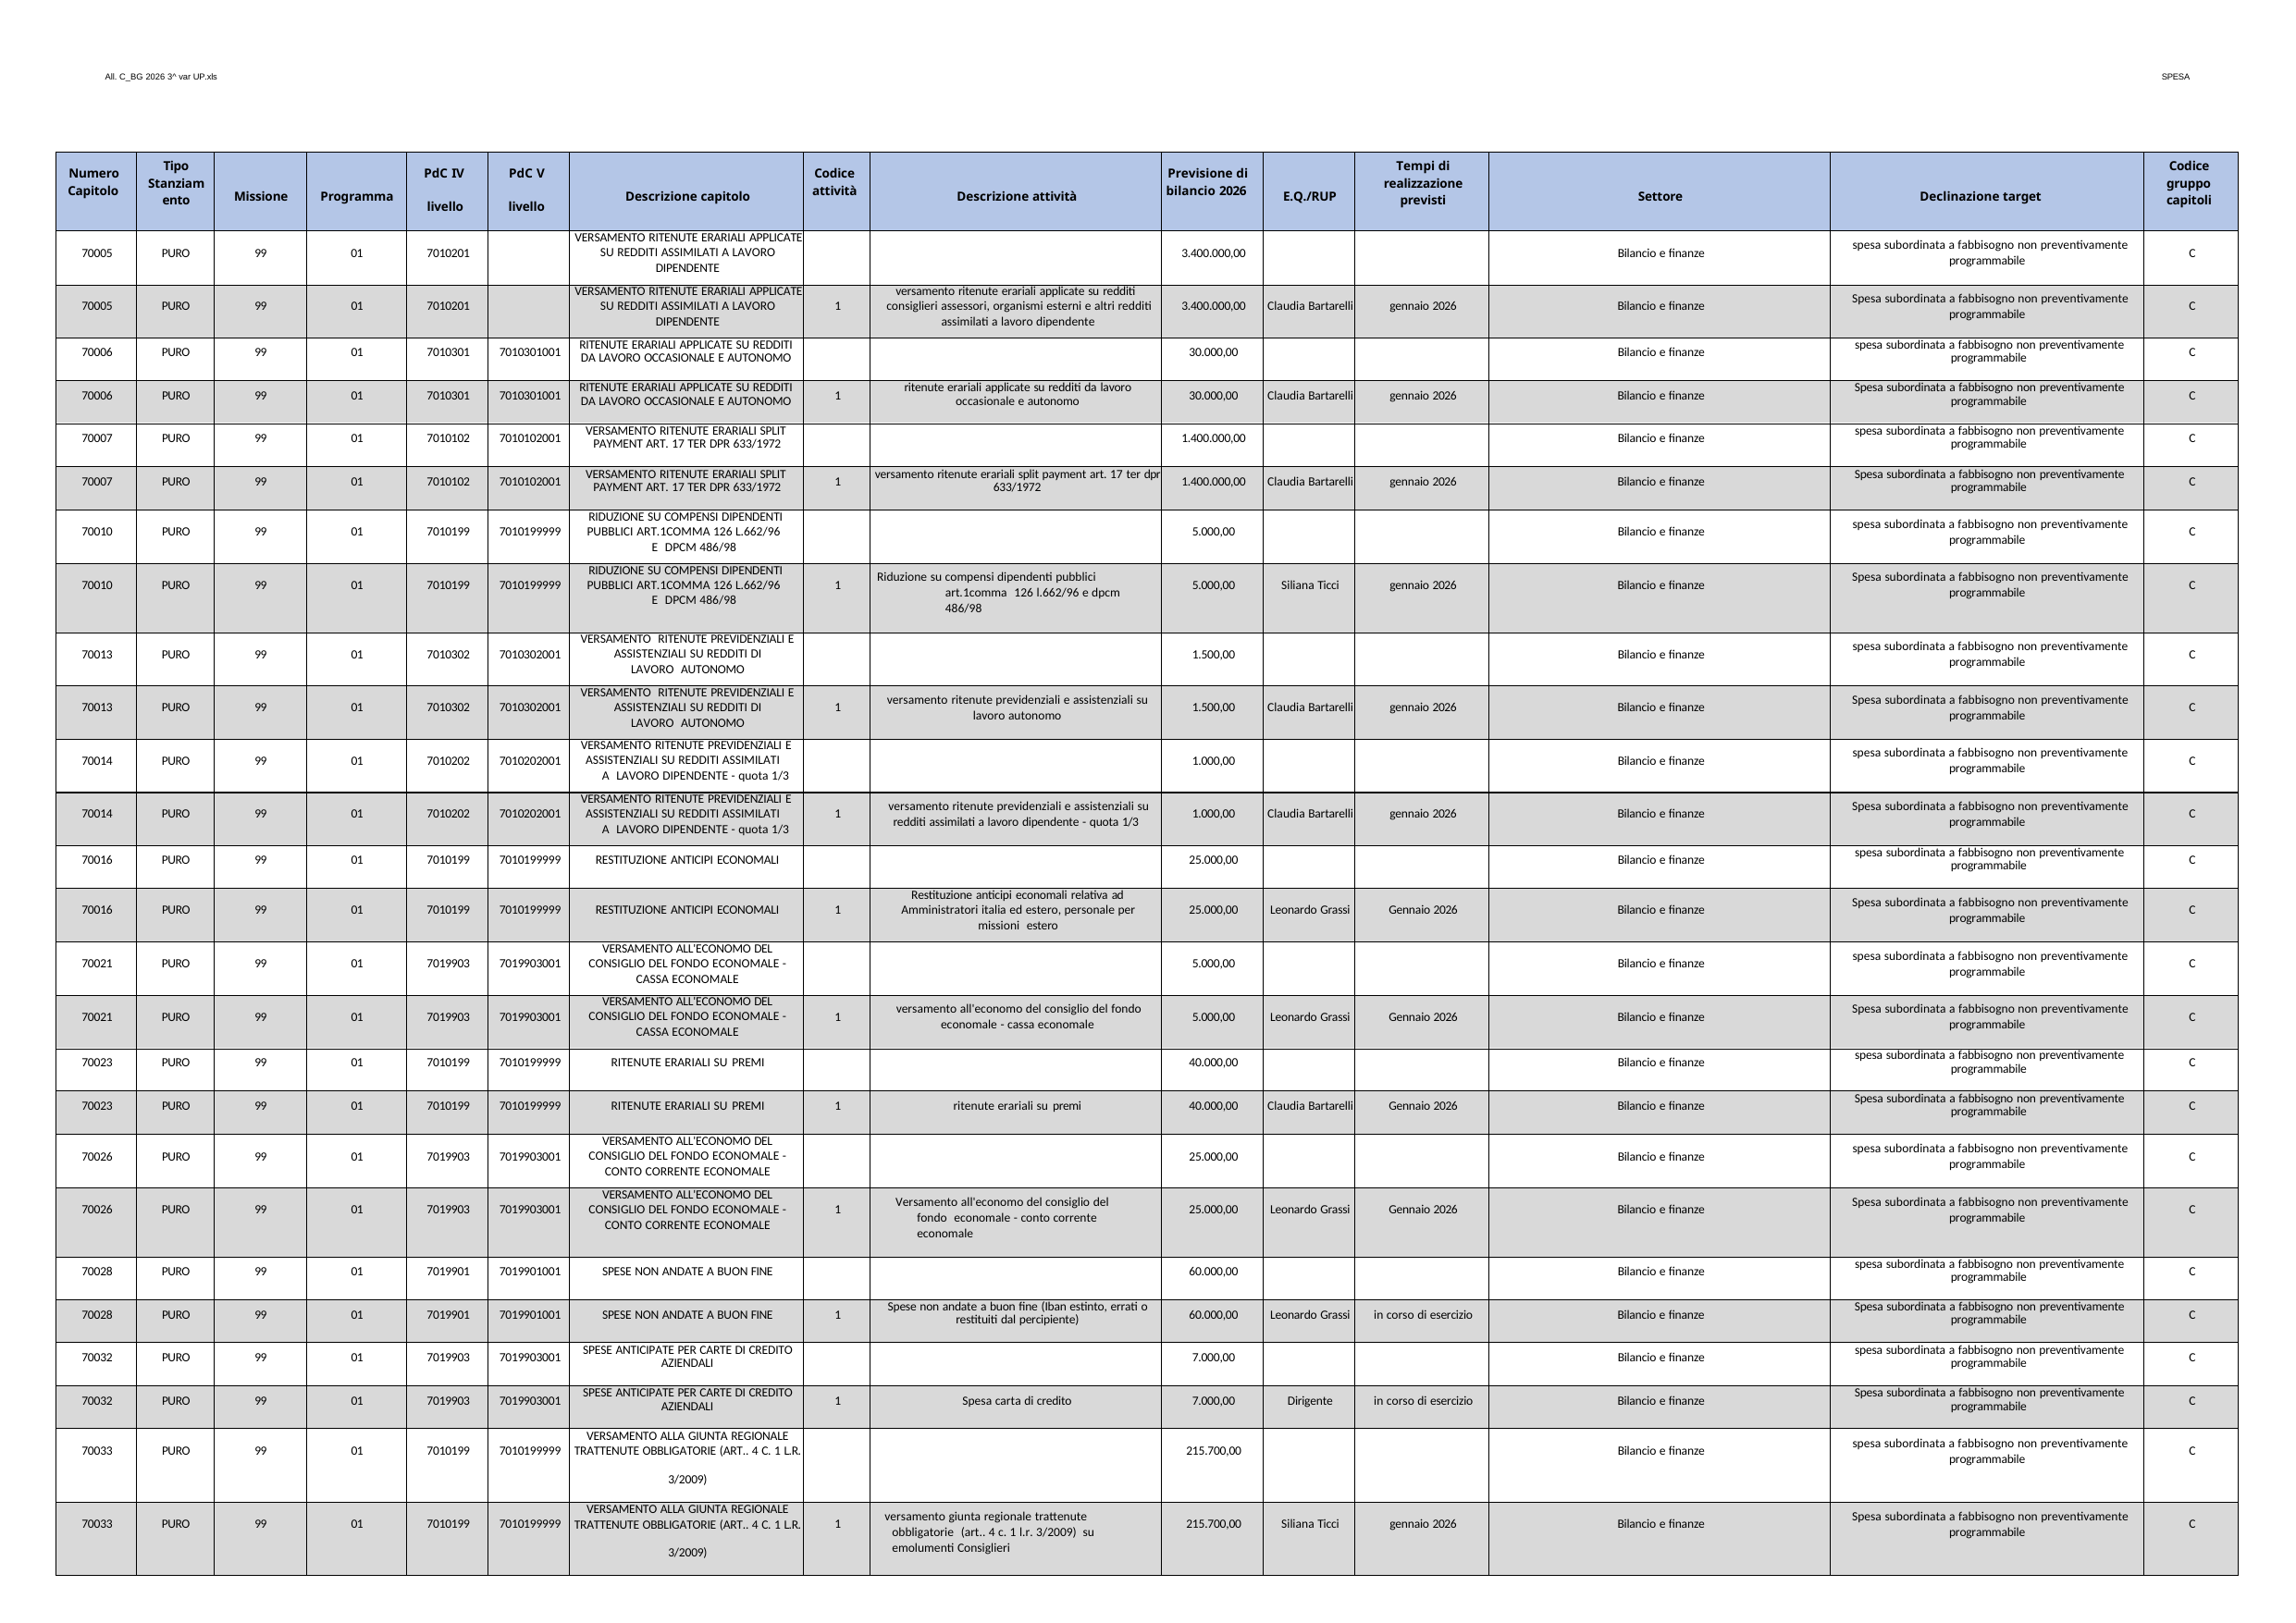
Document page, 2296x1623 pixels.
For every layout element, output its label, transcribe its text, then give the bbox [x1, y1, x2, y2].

table_cell C [2144, 1258, 2238, 1299]
table_cell 7010199 [407, 1091, 488, 1134]
table_cell Gennaio 2026 [1355, 1091, 1488, 1134]
table_cell spesa subordinata a fabbisogno non preventivamente programmabile [1831, 1135, 2143, 1187]
table_cell gennaio 2026 [1355, 1503, 1488, 1575]
table_cell 7019903 [407, 1343, 488, 1385]
table_cell Bilancio e finanze [1489, 686, 1830, 739]
table_cell Bilancio e finanze [1489, 381, 1830, 423]
table_cell 7019901 [407, 1300, 488, 1342]
table_cell VERSAMENTO RITENUTE ERARIALI APPLICATE SU REDDITI ASSIMILATI A LAVORO DIPENDENTE [570, 231, 803, 284]
table_cell SPESE NON ANDATE A BUON FINE [570, 1258, 803, 1299]
table_cell 1 [804, 1503, 870, 1575]
table_cell Bilancio e finanze [1489, 846, 1830, 888]
table_cell Bilancio e finanze [1489, 467, 1830, 510]
table_cell Bilancio e finanze [1489, 996, 1830, 1048]
table_cell 99 [215, 1258, 306, 1299]
table_cell SPESE ANTICIPATE PER CARTE DI CREDITO AZIENDALI [570, 1343, 803, 1385]
table_cell C [2144, 467, 2238, 510]
table_cell gennaio 2026 [1355, 286, 1488, 338]
table_cell 70006 [56, 381, 136, 423]
table_cell 01 [307, 286, 406, 338]
table_cell Spesa subordinata a fabbisogno non preventivamente programmabile [1831, 1300, 2143, 1342]
table_header Tempi di realizzazione previsti [1355, 153, 1488, 230]
table_cell 1 [804, 564, 870, 633]
table_cell [1355, 942, 1488, 995]
table_cell PURO [137, 996, 214, 1048]
table_cell gennaio 2026 [1355, 381, 1488, 423]
table_header Missione [215, 153, 306, 230]
table_cell C [2144, 1188, 2238, 1257]
table_cell VERSAMENTO RITENUTE ERARIALI SPLIT PAYMENT ART. 17 TER DPR 633/1972 [570, 424, 803, 466]
table_cell Bilancio e finanze [1489, 1343, 1830, 1385]
table_cell Riduzione su compensi dipendenti pubblici art.1comma 126 l.662/96 e dpcm 486/98 [870, 564, 1161, 633]
table_cell RITENUTE ERARIALI SU PREMI [570, 1050, 803, 1090]
table_cell 7010199 [407, 1050, 488, 1090]
table_cell [804, 846, 870, 888]
table_cell Bilancio e finanze [1489, 1300, 1830, 1342]
table_cell [804, 231, 870, 284]
table_cell 25.000,00 [1162, 846, 1263, 888]
table_cell 1 [804, 686, 870, 739]
table_cell 7010301001 [488, 381, 569, 423]
table_cell 01 [307, 467, 406, 510]
table_cell Spesa subordinata a fabbisogno non preventivamente programmabile [1831, 1188, 2143, 1257]
table_cell 70033 [56, 1429, 136, 1502]
table_cell 7019903 [407, 1135, 488, 1187]
table_cell 01 [307, 231, 406, 284]
table_cell 01 [307, 686, 406, 739]
table_cell [870, 1343, 1161, 1385]
table_cell RIDUZIONE SU COMPENSI DIPENDENTI PUBBLICI ART.1COMMA 126 L.662/96 E DPCM 486/98 [570, 564, 803, 633]
table_cell [804, 942, 870, 995]
table_cell 01 [307, 381, 406, 423]
table_cell PURO [137, 1429, 214, 1502]
table_cell 7010199999 [488, 889, 569, 941]
table_cell [870, 1050, 1161, 1090]
table_cell Spesa subordinata a fabbisogno non preventivamente programmabile [1831, 1386, 2143, 1428]
table_cell 7.000,00 [1162, 1386, 1263, 1428]
table_cell [1264, 1429, 1354, 1502]
table_cell 40.000,00 [1162, 1050, 1263, 1090]
table_cell Bilancio e finanze [1489, 793, 1830, 845]
table_cell Spesa subordinata a fabbisogno non preventivamente programmabile [1831, 996, 2143, 1048]
table_header Numero Capitolo [56, 153, 136, 230]
table_cell [1355, 338, 1488, 380]
table_cell 7.000,00 [1162, 1343, 1263, 1385]
table_cell 70013 [56, 633, 136, 685]
table_header Programma [307, 153, 406, 230]
table_cell 5.000,00 [1162, 942, 1263, 995]
table_cell C [2144, 1429, 2238, 1502]
table_cell VERSAMENTO ALL'ECONOMO DEL CONSIGLIO DEL FONDO ECONOMALE - CASSA ECONOMALE [570, 996, 803, 1048]
table_cell 01 [307, 740, 406, 792]
table_cell PURO [137, 1503, 214, 1575]
table_cell [488, 231, 569, 284]
table_cell 7010199999 [488, 1503, 569, 1575]
table_cell 7010302001 [488, 633, 569, 685]
table_cell 25.000,00 [1162, 889, 1263, 941]
table_cell RESTITUZIONE ANTICIPI ECONOMALI [570, 889, 803, 941]
table_cell [1355, 231, 1488, 284]
table_cell Gennaio 2026 [1355, 1188, 1488, 1257]
table_cell [1264, 1050, 1354, 1090]
table_cell [1264, 633, 1354, 685]
table_cell Bilancio e finanze [1489, 564, 1830, 633]
table_cell gennaio 2026 [1355, 467, 1488, 510]
table_cell 3.400.000,00 [1162, 231, 1263, 284]
table_cell 70007 [56, 467, 136, 510]
table_cell 99 [215, 1050, 306, 1090]
table_header Codice gruppo capitoli [2144, 153, 2238, 230]
table_cell Claudia Bartarelli [1264, 286, 1354, 338]
table_cell 7010199 [407, 510, 488, 563]
table_cell PURO [137, 1343, 214, 1385]
table_cell 01 [307, 793, 406, 845]
table_cell spesa subordinata a fabbisogno non preventivamente programmabile [1831, 424, 2143, 466]
table_cell spesa subordinata a fabbisogno non preventivamente programmabile [1831, 231, 2143, 284]
table_cell 70013 [56, 686, 136, 739]
table_cell Leonardo Grassi [1264, 1300, 1354, 1342]
table_header Descrizione capitolo [570, 153, 803, 230]
table_cell 7010301 [407, 338, 488, 380]
table_cell 7019901 [407, 1258, 488, 1299]
table_cell 70023 [56, 1050, 136, 1090]
table_cell 7019903001 [488, 996, 569, 1048]
table_cell C [2144, 1300, 2238, 1342]
table_cell Siliana Ticci [1264, 1503, 1354, 1575]
table_cell RESTITUZIONE ANTICIPI ECONOMALI [570, 846, 803, 888]
table_cell 7010199999 [488, 1091, 569, 1134]
table_cell 01 [307, 633, 406, 685]
table_cell PURO [137, 564, 214, 633]
table_cell VERSAMENTO ALLA GIUNTA REGIONALE TRATTENUTE OBBLIGATORIE (ART.. 4 C. 1 L.R. 3/2009) [570, 1429, 803, 1502]
table_cell 1 [804, 889, 870, 941]
table_cell Spesa subordinata a fabbisogno non preventivamente programmabile [1831, 467, 2143, 510]
table_cell [870, 633, 1161, 685]
table_cell [804, 424, 870, 466]
table_cell 70032 [56, 1343, 136, 1385]
table_cell Gennaio 2026 [1355, 996, 1488, 1048]
table_cell [804, 1343, 870, 1385]
table_cell Bilancio e finanze [1489, 1135, 1830, 1187]
table_cell Gennaio 2026 [1355, 889, 1488, 941]
table_header Tipo Stanziam ento [137, 153, 214, 230]
table_cell 99 [215, 510, 306, 563]
table_cell versamento ritenute erariali split payment art. 17 ter dpr 633/1972 [870, 467, 1161, 510]
table_cell 01 [307, 1091, 406, 1134]
table_cell [1355, 1050, 1488, 1090]
table_cell Bilancio e finanze [1489, 424, 1830, 466]
table_cell 01 [307, 1343, 406, 1385]
table_cell C [2144, 1343, 2238, 1385]
table_cell gennaio 2026 [1355, 793, 1488, 845]
table_cell 70021 [56, 942, 136, 995]
table_cell 25.000,00 [1162, 1135, 1263, 1187]
table_cell [870, 231, 1161, 284]
table_cell 01 [307, 996, 406, 1048]
table_cell ritenute erariali su premi [870, 1091, 1161, 1134]
table_cell 1.000,00 [1162, 793, 1263, 845]
table_cell Bilancio e finanze [1489, 1050, 1830, 1090]
table_cell 99 [215, 467, 306, 510]
table_cell [1264, 846, 1354, 888]
table_cell 7019903 [407, 1386, 488, 1428]
table_cell Claudia Bartarelli [1264, 1091, 1354, 1134]
table_cell C [2144, 286, 2238, 338]
table_cell spesa subordinata a fabbisogno non preventivamente programmabile [1831, 510, 2143, 563]
table_cell PURO [137, 510, 214, 563]
table_cell 7010199 [407, 1503, 488, 1575]
table_cell versamento ritenute previdenziali e assistenziali su redditi assimilati a lavoro dipendente - quota 1/3 [870, 793, 1161, 845]
table_cell 99 [215, 338, 306, 380]
table_cell versamento giunta regionale trattenute obbligatorie (art.. 4 c. 1 l.r. 3/2009) su emolumenti Consiglieri [870, 1503, 1161, 1575]
table_cell RITENUTE ERARIALI APPLICATE SU REDDITI DA LAVORO OCCASIONALE E AUTONOMO [570, 338, 803, 380]
table_cell C [2144, 793, 2238, 845]
table_cell [1355, 1429, 1488, 1502]
table_cell PURO [137, 1050, 214, 1090]
table_cell [804, 740, 870, 792]
table_cell C [2144, 231, 2238, 284]
table_cell 99 [215, 793, 306, 845]
table_cell 99 [215, 1429, 306, 1502]
table_cell 70010 [56, 564, 136, 633]
table_cell C [2144, 846, 2238, 888]
table_cell 60.000,00 [1162, 1300, 1263, 1342]
table_cell Bilancio e finanze [1489, 286, 1830, 338]
table_cell Bilancio e finanze [1489, 1258, 1830, 1299]
table_cell 1 [804, 1188, 870, 1257]
table_cell 99 [215, 1343, 306, 1385]
table_cell versamento ritenute previdenziali e assistenziali su lavoro autonomo [870, 686, 1161, 739]
table_cell [1264, 1343, 1354, 1385]
table_cell spesa subordinata a fabbisogno non preventivamente programmabile [1831, 846, 2143, 888]
table_cell spesa subordinata a fabbisogno non preventivamente programmabile [1831, 942, 2143, 995]
table_cell [1355, 1258, 1488, 1299]
table_cell 70016 [56, 889, 136, 941]
table_cell 70023 [56, 1091, 136, 1134]
table_cell 99 [215, 686, 306, 739]
table_cell 70028 [56, 1258, 136, 1299]
table_cell [804, 1135, 870, 1187]
table_cell 7010102 [407, 424, 488, 466]
table_cell 7010199999 [488, 564, 569, 633]
table_cell 70021 [56, 996, 136, 1048]
table_cell 01 [307, 510, 406, 563]
table_cell C [2144, 996, 2238, 1048]
table_header PdC V livello [488, 153, 569, 230]
table_cell C [2144, 381, 2238, 423]
table_cell 7019903 [407, 996, 488, 1048]
table_cell [870, 338, 1161, 380]
table_cell PURO [137, 1300, 214, 1342]
table_cell 99 [215, 846, 306, 888]
table_cell [1355, 740, 1488, 792]
table_cell C [2144, 1386, 2238, 1428]
table_cell Bilancio e finanze [1489, 1188, 1830, 1257]
table_cell Bilancio e finanze [1489, 338, 1830, 380]
table_cell [1264, 740, 1354, 792]
table_cell RITENUTE ERARIALI SU PREMI [570, 1091, 803, 1134]
table_cell 1 [804, 793, 870, 845]
table_cell SPESE NON ANDATE A BUON FINE [570, 1300, 803, 1342]
table_cell 7019903001 [488, 942, 569, 995]
table_cell VERSAMENTO ALL'ECONOMO DEL CONSIGLIO DEL FONDO ECONOMALE - CASSA ECONOMALE [570, 942, 803, 995]
table_cell 01 [307, 564, 406, 633]
table_cell [1355, 424, 1488, 466]
table_header Codice attività [804, 153, 870, 230]
table_cell VERSAMENTO RITENUTE ERARIALI APPLICATE SU REDDITI ASSIMILATI A LAVORO DIPENDENTE [570, 286, 803, 338]
table_cell C [2144, 424, 2238, 466]
table_cell 99 [215, 1091, 306, 1134]
table_cell Bilancio e finanze [1489, 889, 1830, 941]
table_cell VERSAMENTO ALL'ECONOMO DEL CONSIGLIO DEL FONDO ECONOMALE - CONTO CORRENTE ECONOMALE [570, 1135, 803, 1187]
table_cell Bilancio e finanze [1489, 1091, 1830, 1134]
table_cell [1264, 510, 1354, 563]
table_cell 7019903001 [488, 1188, 569, 1257]
table_cell 7010102001 [488, 424, 569, 466]
table_cell 7019903001 [488, 1343, 569, 1385]
table_cell 70006 [56, 338, 136, 380]
table_cell 99 [215, 942, 306, 995]
table_cell 5.000,00 [1162, 996, 1263, 1048]
table_cell [1264, 942, 1354, 995]
table_cell 01 [307, 1258, 406, 1299]
table_cell 70026 [56, 1188, 136, 1257]
table_cell Spesa subordinata a fabbisogno non preventivamente programmabile [1831, 793, 2143, 845]
table_cell 01 [307, 942, 406, 995]
table_cell Spesa subordinata a fabbisogno non preventivamente programmabile [1831, 889, 2143, 941]
table_cell 7010199999 [488, 846, 569, 888]
table_cell 1 [804, 1386, 870, 1428]
table_cell Spesa carta di credito [870, 1386, 1161, 1428]
table_header Descrizione attività [870, 153, 1161, 230]
table_cell 70007 [56, 424, 136, 466]
table_cell 70014 [56, 740, 136, 792]
table_cell 7010199 [407, 1429, 488, 1502]
table_cell C [2144, 889, 2238, 941]
table_cell Bilancio e finanze [1489, 633, 1830, 685]
table_cell 7010202001 [488, 740, 569, 792]
table_cell Claudia Bartarelli [1264, 381, 1354, 423]
table_cell 7010199999 [488, 510, 569, 563]
table_cell [804, 633, 870, 685]
table_cell Spesa subordinata a fabbisogno non preventivamente programmabile [1831, 381, 2143, 423]
table_header E.Q./RUP [1264, 153, 1354, 230]
table_cell [1264, 1258, 1354, 1299]
table_cell SPESE ANTICIPATE PER CARTE DI CREDITO AZIENDALI [570, 1386, 803, 1428]
table_cell Spesa subordinata a fabbisogno non preventivamente programmabile [1831, 286, 2143, 338]
table_cell PURO [137, 1135, 214, 1187]
table_cell 7019901001 [488, 1300, 569, 1342]
table_cell Leonardo Grassi [1264, 996, 1354, 1048]
table_cell 30.000,00 [1162, 381, 1263, 423]
table_cell C [2144, 1050, 2238, 1090]
table_cell versamento ritenute erariali applicate su redditi consiglieri assessori, organismi esterni e altri redditi assimilati a lavoro dipendente [870, 286, 1161, 338]
table_cell [870, 1135, 1161, 1187]
table_cell gennaio 2026 [1355, 564, 1488, 633]
table_cell 01 [307, 1429, 406, 1502]
table_cell 99 [215, 231, 306, 284]
table_cell PURO [137, 889, 214, 941]
table_cell [870, 846, 1161, 888]
table_cell Versamento all'economo del consiglio del fondo economale - conto corrente economale [870, 1188, 1161, 1257]
table_cell Bilancio e finanze [1489, 1503, 1830, 1575]
table_cell PURO [137, 793, 214, 845]
table_cell gennaio 2026 [1355, 686, 1488, 739]
table_cell 70026 [56, 1135, 136, 1187]
table_cell 7010201 [407, 286, 488, 338]
table_cell 1 [804, 381, 870, 423]
table_cell [870, 942, 1161, 995]
table_cell Claudia Bartarelli [1264, 467, 1354, 510]
table_cell PURO [137, 1188, 214, 1257]
table_cell spesa subordinata a fabbisogno non preventivamente programmabile [1831, 1429, 2143, 1502]
table_cell [1264, 1135, 1354, 1187]
table_cell PURO [137, 942, 214, 995]
table_cell 7019901001 [488, 1258, 569, 1299]
table_cell 7010201 [407, 231, 488, 284]
table_cell 1 [804, 1300, 870, 1342]
table_cell [1355, 510, 1488, 563]
table_cell 99 [215, 1386, 306, 1428]
table_cell 30.000,00 [1162, 338, 1263, 380]
table_cell Dirigente [1264, 1386, 1354, 1428]
table_cell 99 [215, 889, 306, 941]
table_cell 7010199999 [488, 1429, 569, 1502]
table_cell 7010102 [407, 467, 488, 510]
table_cell 99 [215, 564, 306, 633]
table_cell spesa subordinata a fabbisogno non preventivamente programmabile [1831, 338, 2143, 380]
table_cell PURO [137, 231, 214, 284]
table_cell 1 [804, 467, 870, 510]
table_cell PURO [137, 633, 214, 685]
table_cell 99 [215, 633, 306, 685]
table_cell PURO [137, 1386, 214, 1428]
table_cell 7010302 [407, 633, 488, 685]
table_cell PURO [137, 467, 214, 510]
table_cell 7010202001 [488, 793, 569, 845]
table_cell 5.000,00 [1162, 564, 1263, 633]
table_cell 1 [804, 996, 870, 1048]
table_header Previsione di bilancio 2026 [1162, 153, 1263, 230]
table_cell 99 [215, 1188, 306, 1257]
table_cell 1 [804, 286, 870, 338]
table_cell Bilancio e finanze [1489, 1429, 1830, 1502]
table_cell 60.000,00 [1162, 1258, 1263, 1299]
table_cell 99 [215, 996, 306, 1048]
table_cell 99 [215, 286, 306, 338]
table_cell [870, 510, 1161, 563]
table_cell [1355, 1343, 1488, 1385]
table_cell PURO [137, 381, 214, 423]
table_cell [1264, 338, 1354, 380]
table_cell Spesa subordinata a fabbisogno non preventivamente programmabile [1831, 1503, 2143, 1575]
table_cell [1264, 231, 1354, 284]
table_cell PURO [137, 686, 214, 739]
table_cell 7019903 [407, 942, 488, 995]
table_cell 5.000,00 [1162, 510, 1263, 563]
table_cell [488, 286, 569, 338]
table_cell 70005 [56, 286, 136, 338]
table_cell C [2144, 740, 2238, 792]
table_cell 70032 [56, 1386, 136, 1428]
table_cell spesa subordinata a fabbisogno non preventivamente programmabile [1831, 1343, 2143, 1385]
table_cell 70028 [56, 1300, 136, 1342]
table_cell 1.400.000,00 [1162, 467, 1263, 510]
table_cell [804, 1258, 870, 1299]
table_cell Claudia Bartarelli [1264, 686, 1354, 739]
table_cell 99 [215, 424, 306, 466]
table_cell Siliana Ticci [1264, 564, 1354, 633]
table_cell 1.500,00 [1162, 686, 1263, 739]
table_cell 01 [307, 1300, 406, 1342]
table_cell PURO [137, 740, 214, 792]
table_cell PURO [137, 1258, 214, 1299]
table_cell spesa subordinata a fabbisogno non preventivamente programmabile [1831, 740, 2143, 792]
table_cell ritenute erariali applicate su redditi da lavoro occasionale e autonomo [870, 381, 1161, 423]
table_cell 7019903 [407, 1188, 488, 1257]
table_cell 7010302001 [488, 686, 569, 739]
table_cell RIDUZIONE SU COMPENSI DIPENDENTI PUBBLICI ART.1COMMA 126 L.662/96 E DPCM 486/98 [570, 510, 803, 563]
table_cell C [2144, 564, 2238, 633]
table_cell 70005 [56, 231, 136, 284]
table_cell 7010199 [407, 846, 488, 888]
table_cell 7019903001 [488, 1386, 569, 1428]
table_cell PURO [137, 424, 214, 466]
table_cell in corso di esercizio [1355, 1300, 1488, 1342]
table_cell Spese non andate a buon fine (Iban estinto, errati o restituiti dal percipiente) [870, 1300, 1161, 1342]
table_cell 99 [215, 1503, 306, 1575]
table_cell 70016 [56, 846, 136, 888]
table_cell [1355, 1135, 1488, 1187]
table_cell 40.000,00 [1162, 1091, 1263, 1134]
table_cell 01 [307, 338, 406, 380]
table_cell 01 [307, 846, 406, 888]
table_cell spesa subordinata a fabbisogno non preventivamente programmabile [1831, 1258, 2143, 1299]
table_cell 99 [215, 381, 306, 423]
table_cell 7010301001 [488, 338, 569, 380]
table_cell 7010202 [407, 740, 488, 792]
table_cell C [2144, 942, 2238, 995]
table_cell 01 [307, 424, 406, 466]
table_cell Bilancio e finanze [1489, 231, 1830, 284]
table_cell C [2144, 633, 2238, 685]
table_cell [804, 510, 870, 563]
table_cell Bilancio e finanze [1489, 1386, 1830, 1428]
table_cell VERSAMENTO RITENUTE PREVIDENZIALI E ASSISTENZIALI SU REDDITI DI LAVORO AUTONOMO [570, 686, 803, 739]
table_cell C [2144, 1091, 2238, 1134]
table_cell 3.400.000,00 [1162, 286, 1263, 338]
table_cell PURO [137, 846, 214, 888]
table_cell RITENUTE ERARIALI APPLICATE SU REDDITI DA LAVORO OCCASIONALE E AUTONOMO [570, 381, 803, 423]
table_cell 1.000,00 [1162, 740, 1263, 792]
table_header PdC IV livello [407, 153, 488, 230]
table_cell C [2144, 1503, 2238, 1575]
table_header Settore [1489, 153, 1830, 230]
table_cell PURO [137, 286, 214, 338]
table_cell VERSAMENTO ALLA GIUNTA REGIONALE TRATTENUTE OBBLIGATORIE (ART.. 4 C. 1 L.R. 3/2009) [570, 1503, 803, 1575]
table_cell 01 [307, 889, 406, 941]
table_cell 7010202 [407, 793, 488, 845]
table_cell [1355, 633, 1488, 685]
table_cell 7019903001 [488, 1135, 569, 1187]
table_cell 7010102001 [488, 467, 569, 510]
table_cell spesa subordinata a fabbisogno non preventivamente programmabile [1831, 633, 2143, 685]
table_cell Spesa subordinata a fabbisogno non preventivamente programmabile [1831, 1091, 2143, 1134]
table_cell 1.400.000,00 [1162, 424, 1263, 466]
table_cell [870, 1258, 1161, 1299]
table_cell 7010199 [407, 889, 488, 941]
table_cell 01 [307, 1386, 406, 1428]
table_cell in corso di esercizio [1355, 1386, 1488, 1428]
table_cell 7010302 [407, 686, 488, 739]
table_cell [870, 424, 1161, 466]
table_header Declinazione target [1831, 153, 2143, 230]
table_cell 215.700,00 [1162, 1429, 1263, 1502]
table_cell VERSAMENTO RITENUTE PREVIDENZIALI E ASSISTENZIALI SU REDDITI ASSIMILATI A LAVORO DIPENDENTE - quota 1/3 [570, 793, 803, 845]
table_cell 70014 [56, 793, 136, 845]
table_cell Claudia Bartarelli [1264, 793, 1354, 845]
table_cell 215.700,00 [1162, 1503, 1263, 1575]
table_cell [870, 1429, 1161, 1502]
table_cell Leonardo Grassi [1264, 889, 1354, 941]
table_cell 01 [307, 1188, 406, 1257]
table_cell 01 [307, 1135, 406, 1187]
table_cell Bilancio e finanze [1489, 510, 1830, 563]
table_cell PURO [137, 338, 214, 380]
table_cell VERSAMENTO RITENUTE PREVIDENZIALI E ASSISTENZIALI SU REDDITI DI LAVORO AUTONOMO [570, 633, 803, 685]
table_cell 7010199999 [488, 1050, 569, 1090]
table_cell Restituzione anticipi economali relativa ad Amministratori italia ed estero, personale per missioni estero [870, 889, 1161, 941]
table_cell 99 [215, 740, 306, 792]
table_cell [870, 740, 1161, 792]
table_cell 7010301 [407, 381, 488, 423]
table_cell [1264, 424, 1354, 466]
table_cell VERSAMENTO RITENUTE ERARIALI SPLIT PAYMENT ART. 17 TER DPR 633/1972 [570, 467, 803, 510]
table_cell 7010199 [407, 564, 488, 633]
table_cell 1.500,00 [1162, 633, 1263, 685]
table_cell 99 [215, 1135, 306, 1187]
table_cell C [2144, 686, 2238, 739]
table_cell 70033 [56, 1503, 136, 1575]
table_cell [804, 1050, 870, 1090]
table_cell PURO [137, 1091, 214, 1134]
table_cell 1 [804, 1091, 870, 1134]
table_cell Leonardo Grassi [1264, 1188, 1354, 1257]
table_cell Bilancio e finanze [1489, 740, 1830, 792]
table_cell C [2144, 338, 2238, 380]
table_cell [804, 338, 870, 380]
table_cell Bilancio e finanze [1489, 942, 1830, 995]
table_cell Spesa subordinata a fabbisogno non preventivamente programmabile [1831, 686, 2143, 739]
table_cell C [2144, 1135, 2238, 1187]
table_cell [1355, 846, 1488, 888]
table_cell 70010 [56, 510, 136, 563]
table_cell 25.000,00 [1162, 1188, 1263, 1257]
table_cell [804, 1429, 870, 1502]
table_cell versamento all'economo del consiglio del fondo economale - cassa economale [870, 996, 1161, 1048]
table_cell VERSAMENTO ALL'ECONOMO DEL CONSIGLIO DEL FONDO ECONOMALE - CONTO CORRENTE ECONOMALE [570, 1188, 803, 1257]
table_cell Spesa subordinata a fabbisogno non preventivamente programmabile [1831, 564, 2143, 633]
table_cell C [2144, 510, 2238, 563]
table_cell 99 [215, 1300, 306, 1342]
table_cell VERSAMENTO RITENUTE PREVIDENZIALI E ASSISTENZIALI SU REDDITI ASSIMILATI A LAVORO DIPENDENTE - quota 1/3 [570, 740, 803, 792]
table_cell 01 [307, 1503, 406, 1575]
table_cell 01 [307, 1050, 406, 1090]
table_cell spesa subordinata a fabbisogno non preventivamente programmabile [1831, 1050, 2143, 1090]
